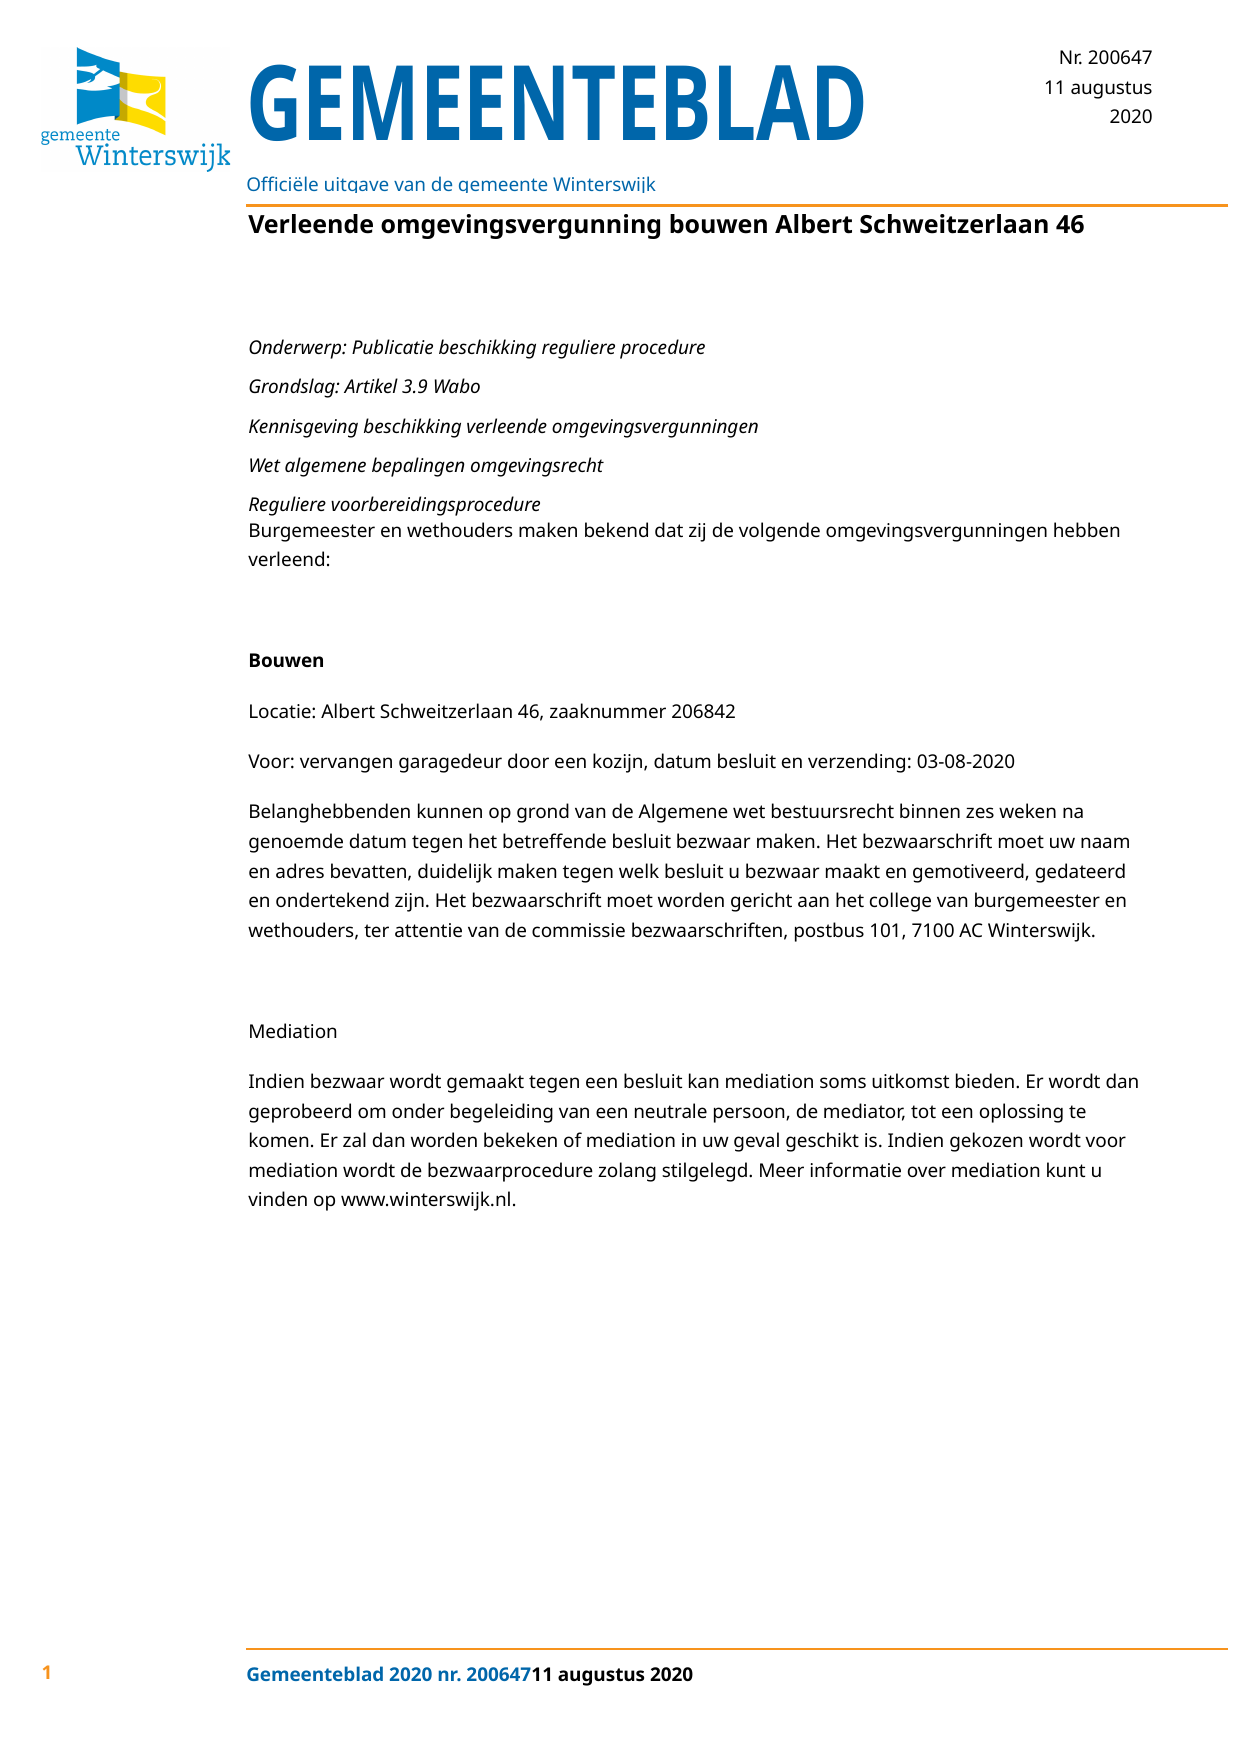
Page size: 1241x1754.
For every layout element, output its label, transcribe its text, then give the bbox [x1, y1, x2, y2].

text Verleende omgevingsvergunning bouwen Albert Schweitzerlaan 46 [248, 207, 1152, 241]
picture [41, 47, 231, 172]
text Burgemeester en wethouders maken bekend dat zij de volgende omgevingsvergunningen hebben verleend: [248, 517, 1152, 572]
text Bouwen [248, 647, 1152, 673]
text Belanghebbenden kunnen op grond van de Algemene wet bestuursrecht binnen zes weken na genoemde datum tegen het betreffende besluit bezwaar maken. Het bezwaarschrift moet uw naam en adres bevatten, duidelijk maken tegen welk besluit u bezwaar maakt en gemotiveerd, gedateerd en ondertekend zijn. Het bezwaarschrift moet worden gericht aan het college van burgemeester en wethouders, ter attentie van de commissie bezwaarschriften, postbus 101, 7100 AC Winterswijk. [248, 799, 1152, 943]
text Reguliere voorbereidingsprocedure [248, 491, 1152, 517]
text Mediation [248, 1018, 1152, 1044]
text Wet algemene bepalingen omgevingsrecht [248, 452, 1152, 478]
text Grondslag: Artikel 3.9 Wabo [248, 373, 1152, 399]
text Locatie: Albert Schweitzerlaan 46, zaaknummer 206842 [248, 698, 1152, 724]
text Onderwerp: Publicatie beschikking reguliere procedure [248, 334, 1152, 360]
text Indien bezwaar wordt gemaakt tegen een besluit kan mediation soms uitkomst bieden. Er wordt dan geprobeerd om onder begeleiding van een neutrale persoon, de mediator, tot een oplossing te komen. Er zal dan worden bekeken of mediation in uw geval geschikt is. Indien gekozen wordt voor mediation wordt de bezwaarprocedure zolang stilgelegd. Meer informatie over mediation kunt u vinden op www.winterswijk.nl. [248, 1068, 1152, 1212]
text Kennisgeving beschikking verleende omgevingsvergunningen [248, 413, 1152, 438]
text Voor: vervangen garagedeur door een kozijn, datum besluit en verzending: 03-08-2020 [248, 748, 1152, 774]
picture [225, 153, 231, 162]
